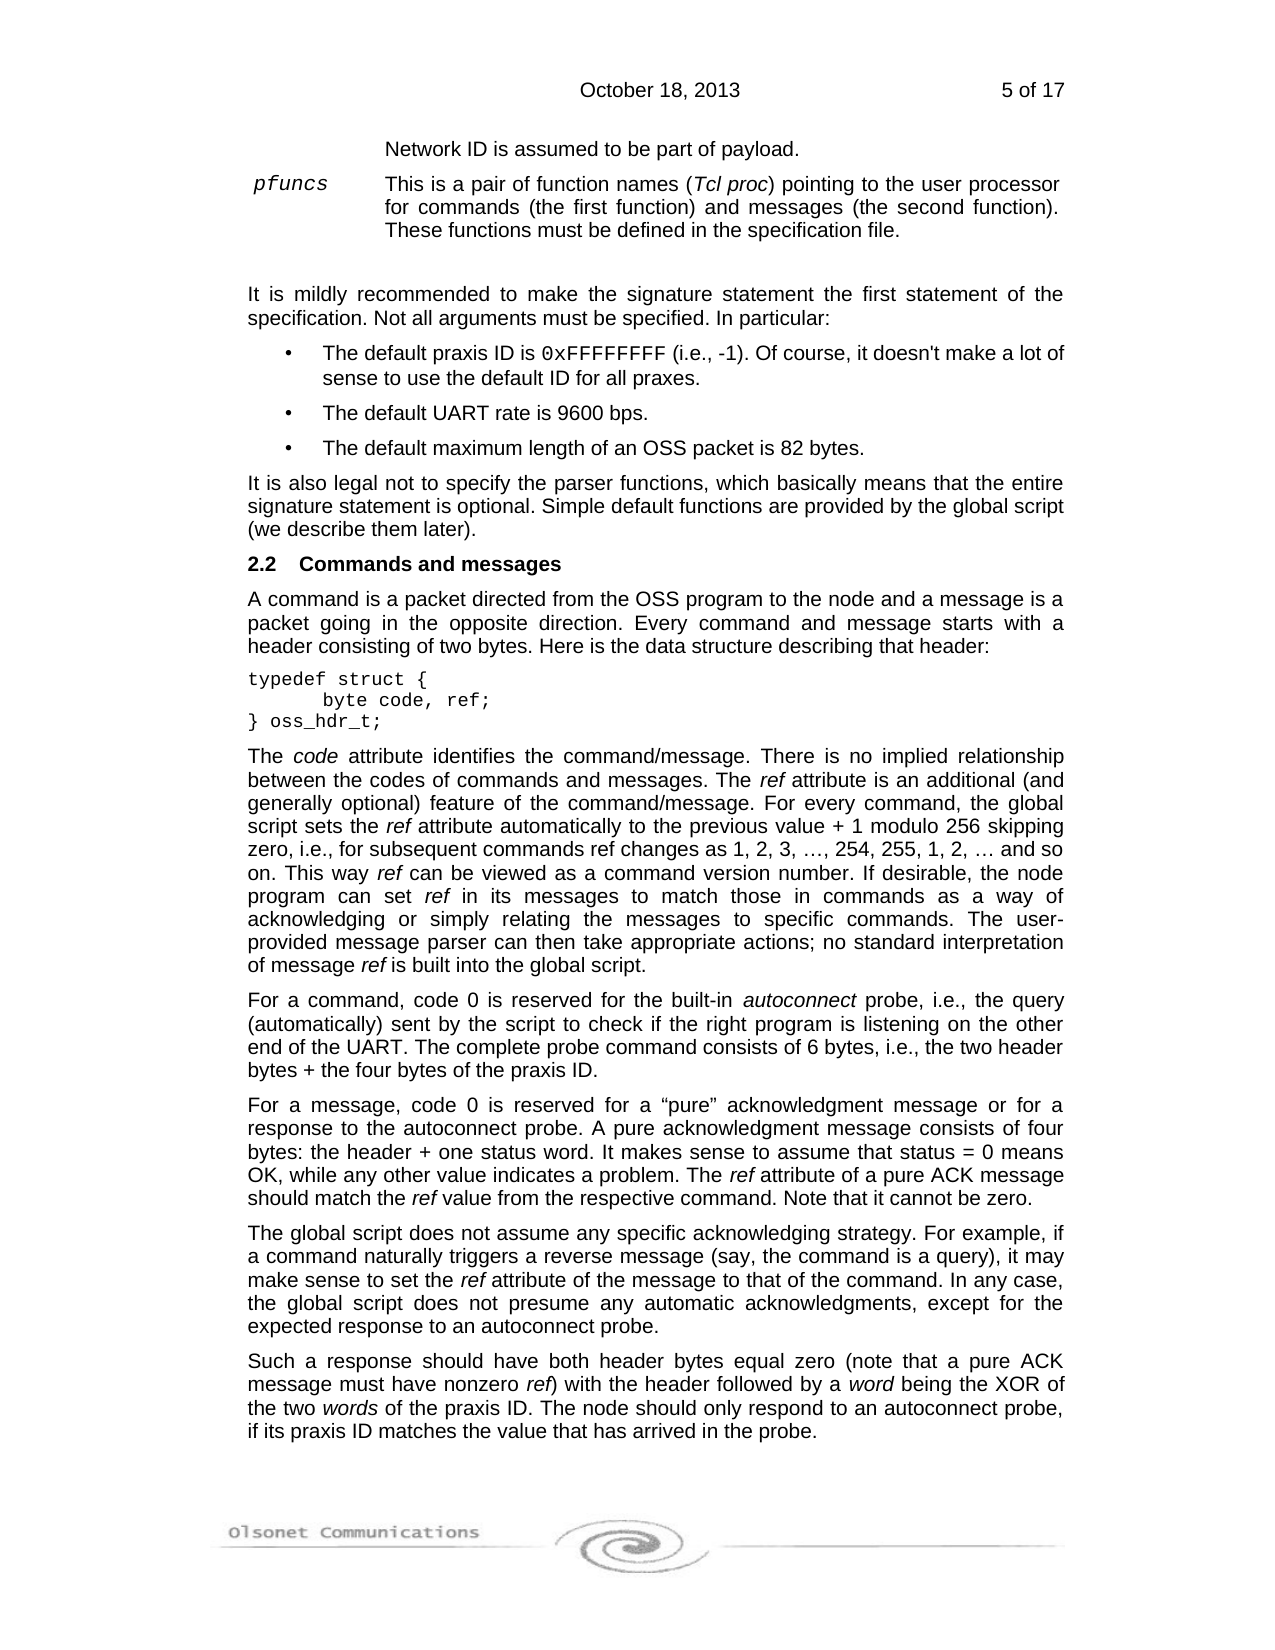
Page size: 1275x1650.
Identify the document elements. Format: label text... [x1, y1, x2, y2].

text For a command, code 0 is reserved for the built-in autoconnect probe, i.e., the query (automatically) sent by the script to check if the right program is listening on the other end of the UART. The complete probe command consists of 6 bytes, i.e., the two header bytes + the four bytes of the praxis ID. [247, 989, 1065, 1082]
text byte code, ref; [247, 691, 1065, 712]
list The default UART rate is 9600 bps. [285, 401, 1065, 425]
text The global script does not assume any specific acknowledging strategy. For example, if a command naturally triggers a reverse message (say, the command is a query), it may make sense to set the ref attribute of the message to that of the command. In any case, the global script does not presume any automatic acknowledgments, except for the expected response to an autoconnect probe. [247, 1222, 1065, 1338]
text It is mildly recommended to make the signature statement the first statement of the specification. Not all arguments must be specified. In particular: [247, 283, 1065, 329]
list The default maximum length of an OSS packet is 82 bytes. [285, 436, 1065, 460]
text Such a response should have both header bytes equal zero (note that a pure ACK message must have nonzero ref) with the header followed by a word being the XOR of the two words of the praxis ID. The node should only respond to an autoconnect probe, if its praxis ID matches the value that has arrived in the probe. [247, 1349, 1065, 1442]
text For a message, code 0 is reserved for a “pure” acknowledgment message or for a response to the autoconnect probe. A pure acknowledgment message consists of four bytes: the header + one status word. It makes sense to assume that status = 0 means OK, while any other value indicates a problem. The ref attribute of a pure ACK message should match the ref value from the respective command. Note that it cannot be zero. [247, 1094, 1065, 1210]
text typedef struct { [247, 669, 1065, 691]
text A command is a packet directed from the OSS program to the node and a message is a packet going in the opposite direction. Every command and message starts with a header consisting of two bytes. Here is the data structure describing that header: [247, 588, 1065, 658]
text It is also legal not to specify the parser functions, which basically means that the entire signature statement is optional. Simple default functions are provided by the global script (we describe them later). [247, 472, 1065, 541]
table_cell This is a pair of function names (Tcl proc) pointing to the user processor for commands (the first function) and messages (the second function). These functions must be defined in the specification file. [379, 167, 1066, 248]
text The code attribute identifies the command/message. There is no implied relationship between the codes of commands and messages. The ref attribute is an additional (and generally optional) feature of the command/message. For every command, the global script sets the ref attribute automatically to the previous value + 1 modulo 256 skipping zero, i.e., for subsequent commands ref changes as 1, 2, 3, …, 254, 255, 1, 2, … and so on. This way ref can be viewed as a command version number. If desirable, the node program can set ref in its messages to match those in commands as a way of acknowledging or simply relating the messages to specific commands. The user-provided message parser can then take appropriate actions; no standard interpretation of message ref is built into the global script. [247, 745, 1065, 977]
text } oss_hdr_t; [247, 712, 1065, 733]
list The default praxis ID is 0xFFFFFFFF (i.e., -1). Of course, it doesn't make a lot of sense to use the default ID for all praxes. [285, 341, 1065, 389]
table_cell Network ID is assumed to be part of payload. [379, 132, 1066, 167]
subtitle Commands and messages [247, 553, 1065, 576]
table_cell pfuncs [248, 167, 379, 248]
table_cell [248, 132, 379, 167]
picture [210, 1504, 1065, 1596]
